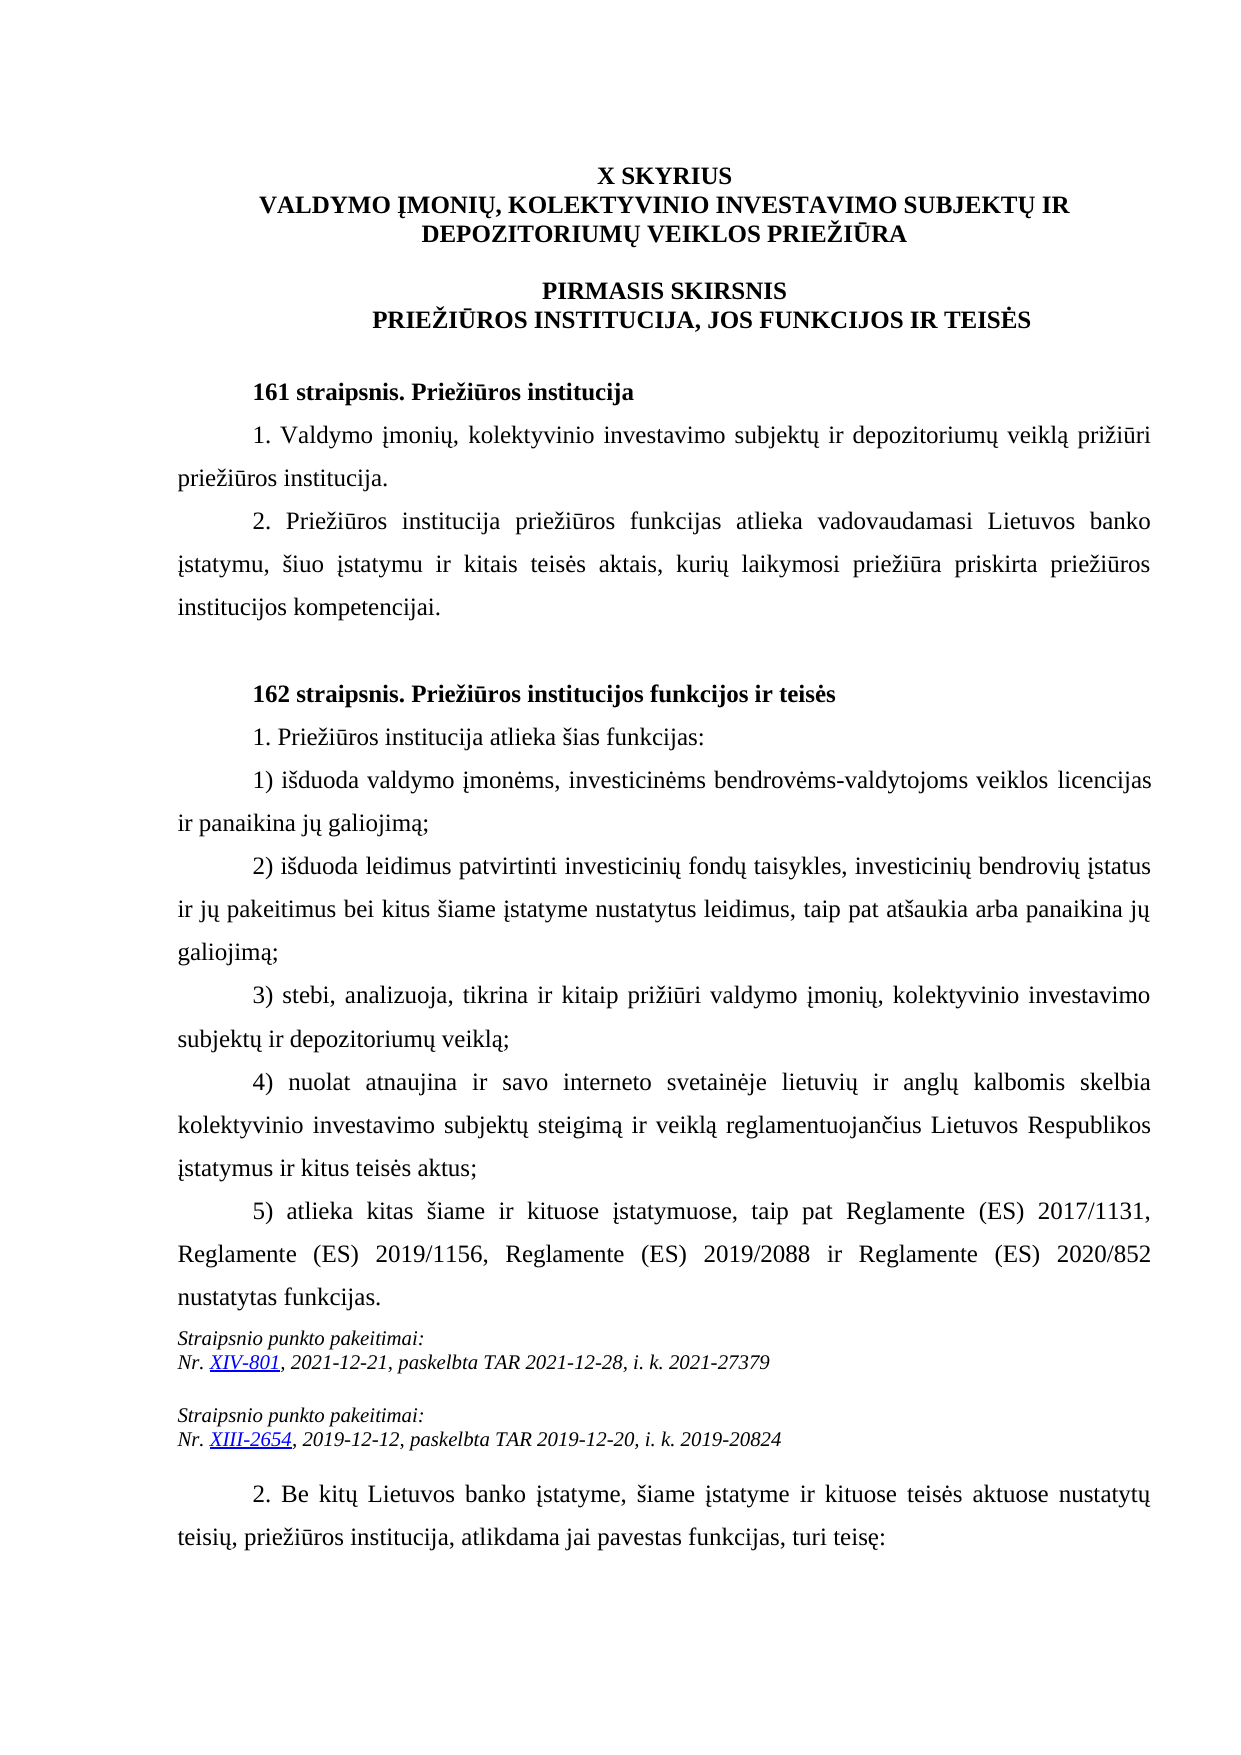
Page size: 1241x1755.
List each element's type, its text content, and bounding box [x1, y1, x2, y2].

text 162 straipsnis. Priežiūros institucijos funkcijos ir teisės [177, 679, 1152, 707]
text 1. Valdymo įmonių, kolektyvinio investavimo subjektų ir depozitoriumų veiklą prižiūri priežiūros institucija. [177, 420, 1152, 492]
text 2. Be kitų Lietuvos banko įstatyme, šiame įstatyme ir kituose teisės aktuose nustatytų teisių, priežiūros institucija, atlikdama jai pavestas funkcijas, turi teisę: [177, 1479, 1152, 1551]
text 4) nuolat atnaujina ir savo interneto svetainėje lietuvių ir anglų kalbomis skelbia kolektyvinio investavimo subjektų steigimą ir veiklą reglamentuojančius Lietuvos Respublikos įstatymus ir kitus teisės aktus; [177, 1067, 1152, 1182]
text 1. Priežiūros institucija atlieka šias funkcijas: [177, 722, 1152, 751]
text Nr. XIV-801, 2021-12-21, paskelbta TAR 2021-12-28, i. k. 2021-27379 [177, 1350, 1152, 1374]
text PIRMASIS SKIRSNIS [177, 276, 1152, 305]
text 2. Priežiūros institucija priežiūros funkcijas atlieka vadovaudamasi Lietuvos banko įstatymu, šiuo įstatymu ir kitais teisės aktais, kurių laikymosi priežiūra priskirta priežiūros institucijos kompetencijai. [177, 506, 1152, 621]
text Straipsnio punkto pakeitimai: [177, 1402, 1152, 1427]
text 161 straipsnis. Priežiūros institucija [177, 377, 1152, 406]
text 2) išduoda leidimus patvirtinti investicinių fondų taisykles, investicinių bendrovių įstatus ir jų pakeitimus bei kitus šiame įstatyme nustatytus leidimus, taip pat atšaukia arba panaikina jų galiojimą; [177, 851, 1152, 966]
text PRIEŽIŪROS INSTITUCIJA, JOS FUNKCIJOS IR TEISĖS [177, 305, 1152, 334]
text 1) išduoda valdymo įmonėms, investicinėms bendrovėms-valdytojoms veiklos licencijas ir panaikina jų galiojimą; [177, 765, 1152, 837]
text X SKYRIUS [177, 161, 1152, 190]
text Nr. XIII-2654, 2019-12-12, paskelbta TAR 2019-12-20, i. k. 2019-20824 [177, 1427, 1152, 1451]
text VALDYMO ĮMONIŲ, KOLEKTYVINIO INVESTAVIMO SUBJEKTŲ IR DEPOZITORIUMŲ VEIKLOS PRIEŽIŪRA [177, 190, 1152, 247]
text 3) stebi, analizuoja, tikrina ir kitaip prižiūri valdymo įmonių, kolektyvinio investavimo subjektų ir depozitoriumų veiklą; [177, 981, 1152, 1052]
text 5) atlieka kitas šiame ir kituose įstatymuose, taip pat Reglamente (ES) 2017/1131, Reglamente (ES) 2019/1156, Reglamente (ES) 2019/2088 ir Reglamente (ES) 2020/852 nustatytas funkcijas. [177, 1196, 1152, 1311]
text Straipsnio punkto pakeitimai: [177, 1326, 1152, 1350]
